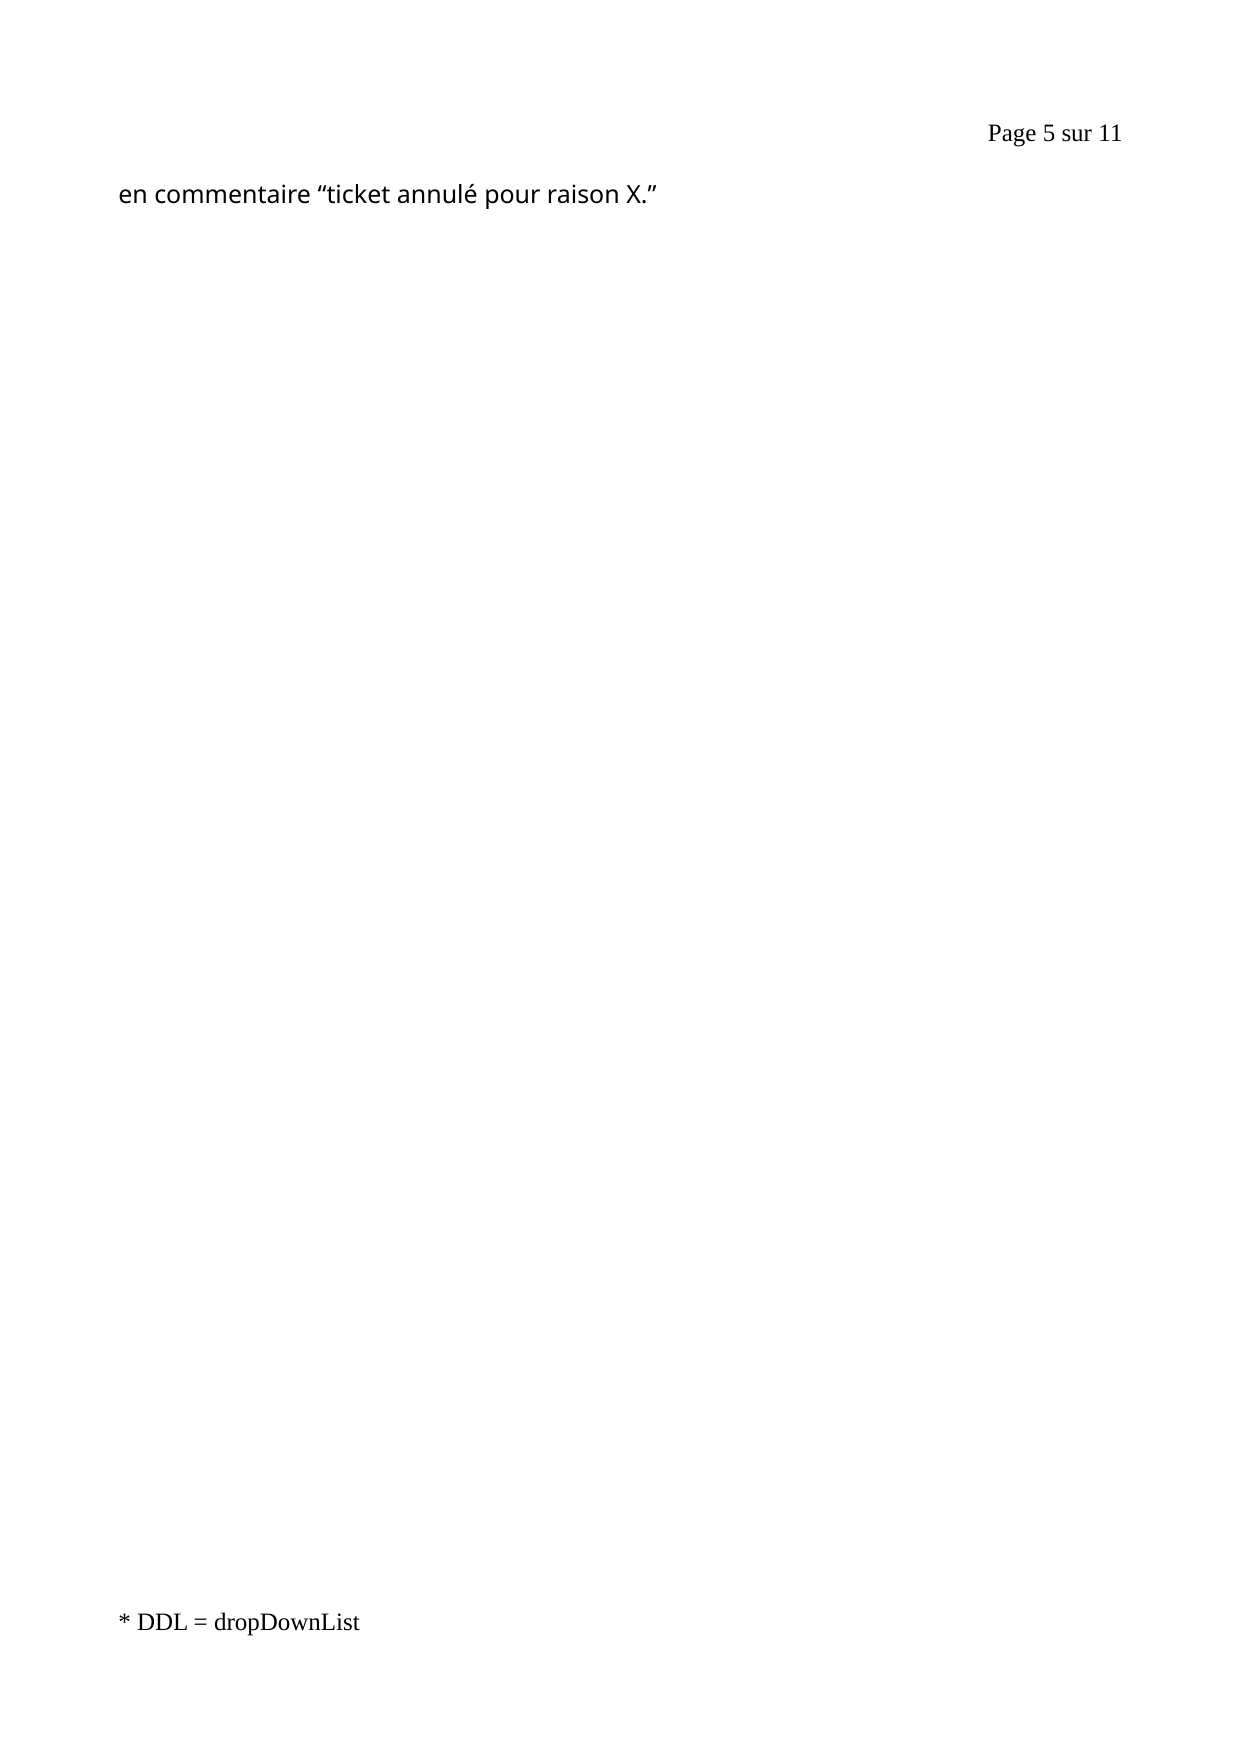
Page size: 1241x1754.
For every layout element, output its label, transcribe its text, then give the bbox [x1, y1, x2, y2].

subtitle en commentaire “ticket annulé pour raison X.” [118, 177, 1122, 211]
